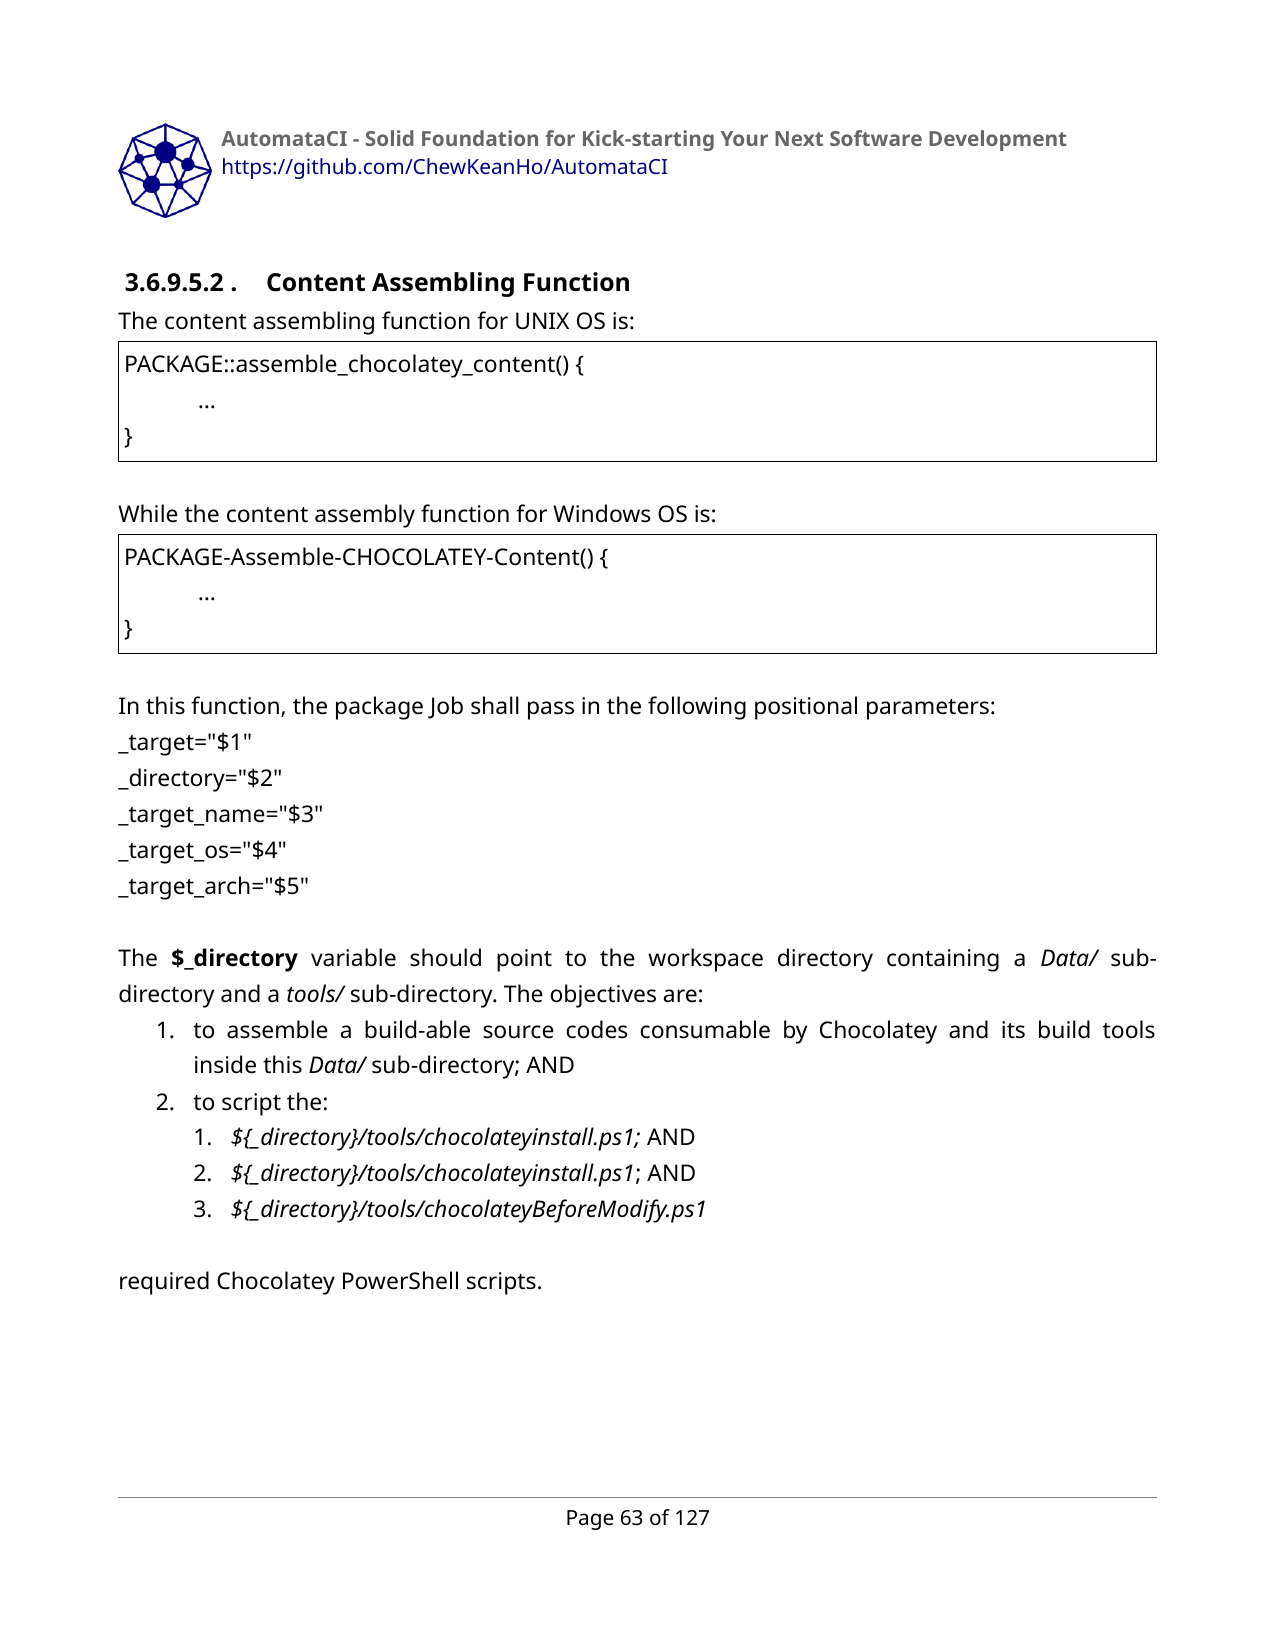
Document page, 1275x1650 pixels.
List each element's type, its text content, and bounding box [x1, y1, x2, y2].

text The content assembling function for UNIX OS is: [118, 305, 1157, 337]
list ${_directory}/tools/chocolateyinstall.ps1; AND [193, 1157, 1157, 1188]
text _directory="$2" [118, 762, 1157, 793]
subtitle Content Assembling Function [118, 265, 1157, 299]
text While the content assembly function for Windows OS is: [118, 498, 1157, 529]
text _target_arch="$5" [118, 870, 1157, 901]
list to script the: [156, 1085, 1157, 1117]
text _target="$1" [118, 726, 1157, 757]
text The $_directory variable should point to the workspace directory containing a Data/ sub-directory and a tools/ sub-directory. The objectives are: [118, 942, 1157, 1009]
text In this function, the package Job shall pass in the following positional parameters: [118, 690, 1157, 721]
list ${_directory}/tools/chocolateyinstall.ps1; AND [193, 1121, 1157, 1153]
list to assemble a build-able source codes consumable by Chocolatey and its build tools inside this Data/ sub-directory; AND [156, 1013, 1157, 1081]
text _target_name="$3" [118, 798, 1157, 829]
table_header PACKAGE-Assemble-CHOCOLATEY-Content() { … } [119, 535, 1156, 653]
picture [118, 123, 212, 218]
text _target_os="$4" [118, 834, 1157, 865]
text required Chocolatey PowerShell scripts. [118, 1265, 1157, 1296]
list ${_directory}/tools/chocolateyBeforeModify.ps1 [193, 1193, 1157, 1224]
table_header PACKAGE::assemble_chocolatey_content() { … } [119, 342, 1156, 461]
